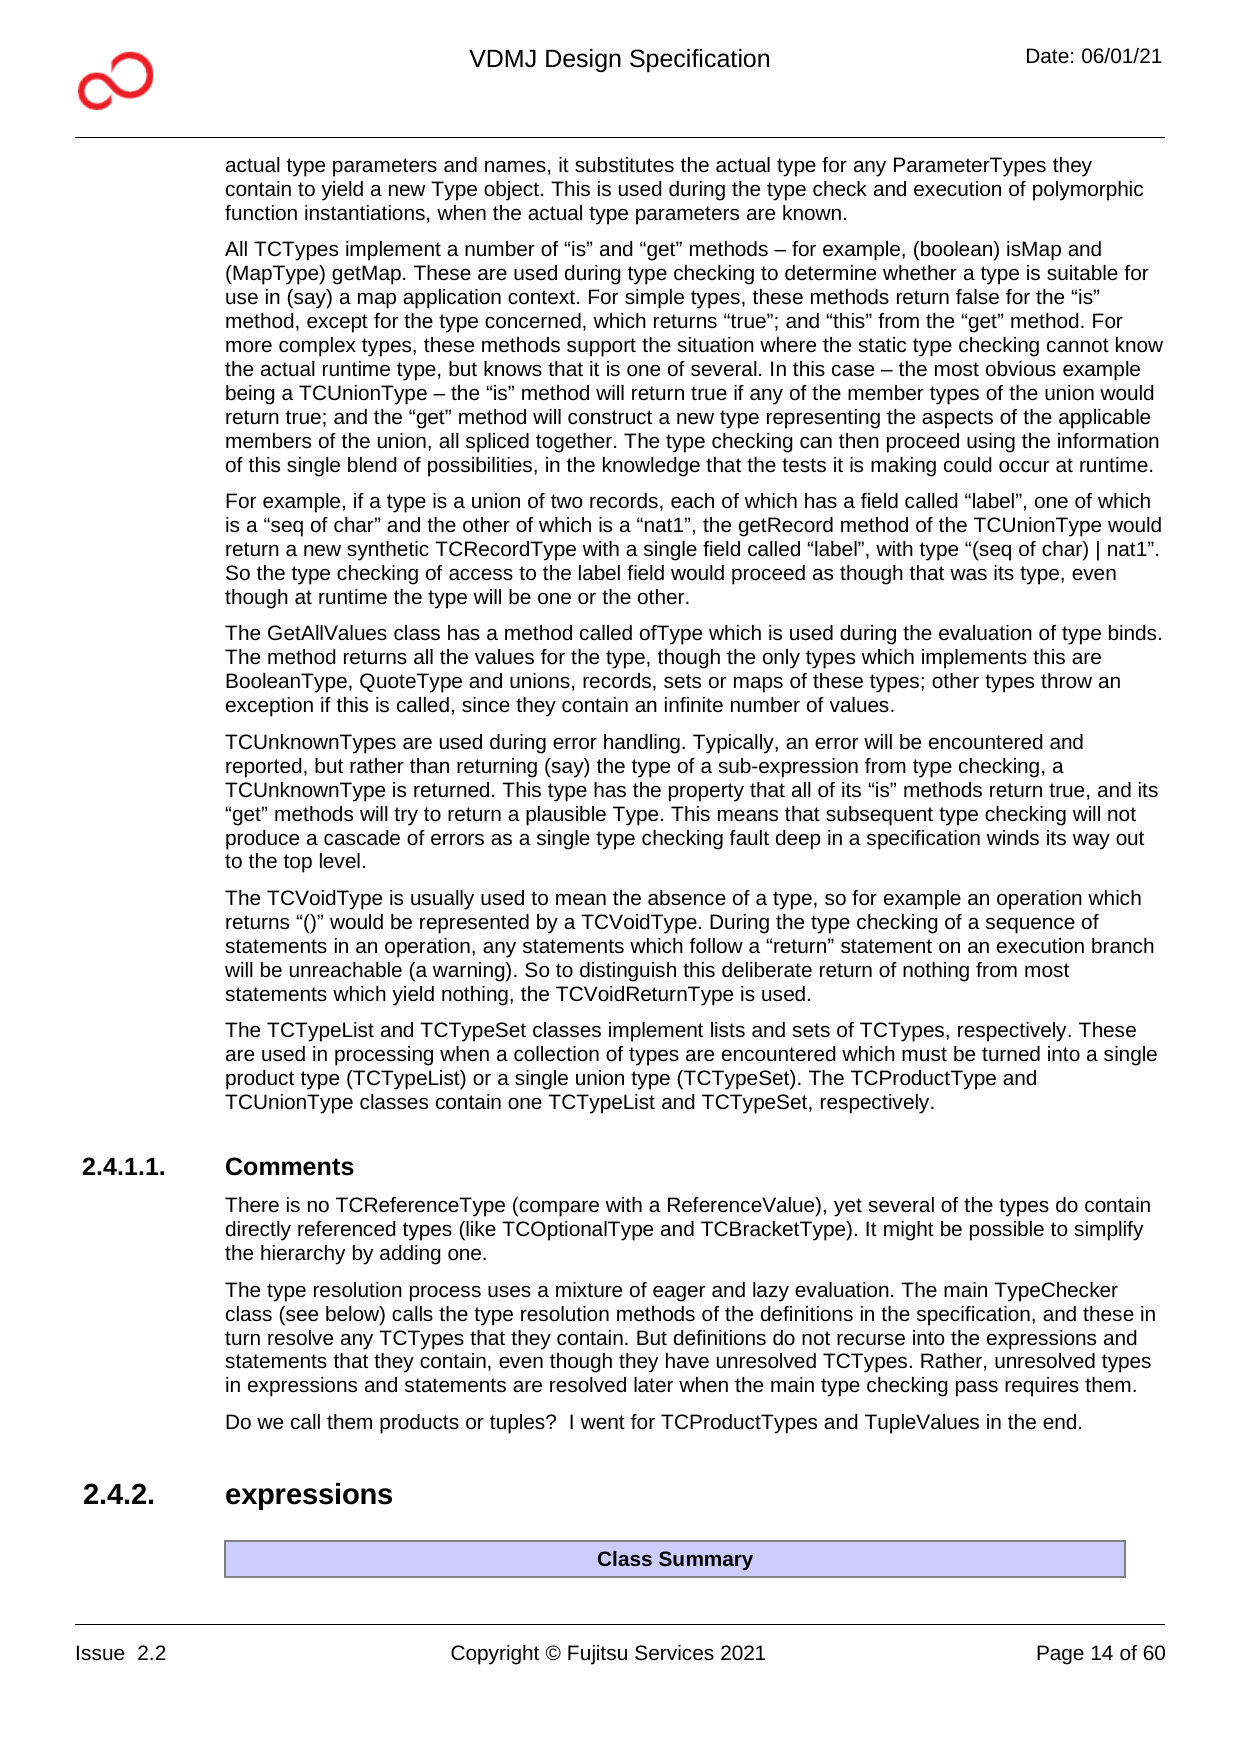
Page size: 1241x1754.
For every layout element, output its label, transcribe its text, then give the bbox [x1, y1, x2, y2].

text actual type parameters and names, it substitutes the actual type for any ParameterTypes they contain to yield a new Type object. This is used during the type check and execution of polymorphic function instantiations, when the actual type parameters are known. [225, 153, 1165, 225]
text Do we call them products or tuples? I went for TCProductTypes and TupleValues in the end. [225, 1410, 1165, 1434]
text For example, if a type is a union of two records, each of which has a field called “label”, one of which is a “seq of char” and the other of which is a “nat1”, the getRecord method of the TCUnionType would return a new synthetic TCRecordType with a single field called “label”, with type “(seq of char) | nat1”. So the type checking of access to the label field would proceed as though that was its type, even though at runtime the type will be one or the other. [225, 489, 1165, 609]
text The TCVoidType is usually used to mean the absence of a type, so for example an operation which returns “()” would be represented by a TCVoidType. During the type checking of a sequence of statements in an operation, any statements which follow a “return” statement on an execution branch will be unreachable (a warning). So to distinguish this deliberate return of nothing from most statements which yield nothing, the TCVoidReturnType is used. [225, 886, 1165, 1006]
text TCUnknownTypes are used during error handling. Typically, an error will be encountered and reported, but rather than returning (say) the type of a sub-expression from type checking, a TCUnknownType is returned. This type has the property that all of its “is” methods return true, and its “get” methods will try to return a plausible Type. This means that subsequent type checking will not produce a cascade of errors as a single type checking fault deep in a specification winds its way out to the top level. [225, 730, 1165, 874]
text All TCTypes implement a number of “is” and “get” methods – for example, (boolean) isMap and (MapType) getMap. These are used during type checking to determine whether a type is suitable for use in (say) a map application context. For simple types, these methods return false for the “is” method, except for the type concerned, which returns “true”; and “this” from the “get” method. For more complex types, these methods support the situation where the static type checking cannot know the actual runtime type, but knows that it is one of several. In this case – the most obvious example being a TCUnionType – the “is” method will return true if any of the member types of the union would return true; and the “get” method will construct a new type representing the aspects of the applicable members of the union, all spliced together. The type checking can then proceed using the information of this single blend of possibilities, in the knowledge that the tests it is making could occur at runtime. [225, 237, 1165, 477]
table_header Class Summary [226, 1542, 1124, 1576]
text The GetAllValues class has a method called ofType which is used during the evaluation of type binds. The method returns all the values for the type, though the only types which implements this are BooleanType, QuoteType and unions, records, sets or maps of these types; other types throw an exception if this is called, since they contain an infinite number of values. [225, 622, 1165, 717]
picture [78, 44, 153, 120]
text The type resolution process uses a mixture of eager and lazy evaluation. The main TypeChecker class (see below) calls the type resolution methods of the definitions in the specification, and these in turn resolve any TCTypes that they contain. But definitions do not recurse into the expressions and statements that they contain, even though they have unresolved TCTypes. Rather, unresolved types in expressions and statements are resolved later when the main type checking pass requires them. [225, 1278, 1165, 1398]
text There is no TCReferenceType (compare with a ReferenceValue), yet several of the types do contain directly referenced types (like TCOptionalType and TCBracketType). It might be possible to simplify the hierarchy by adding one. [225, 1193, 1165, 1265]
subtitle Comments [75, 1152, 1165, 1181]
text The TCTypeList and TCTypeSet classes implement lists and sets of TCTypes, respectively. These are used in processing when a collection of types are encountered which must be turned into a single product type (TCTypeList) or a single union type (TCTypeSet). The TCProductType and TCUnionType classes contain one TCTypeList and TCTypeSet, respectively. [225, 1018, 1165, 1114]
subtitle expressions [75, 1477, 1165, 1510]
